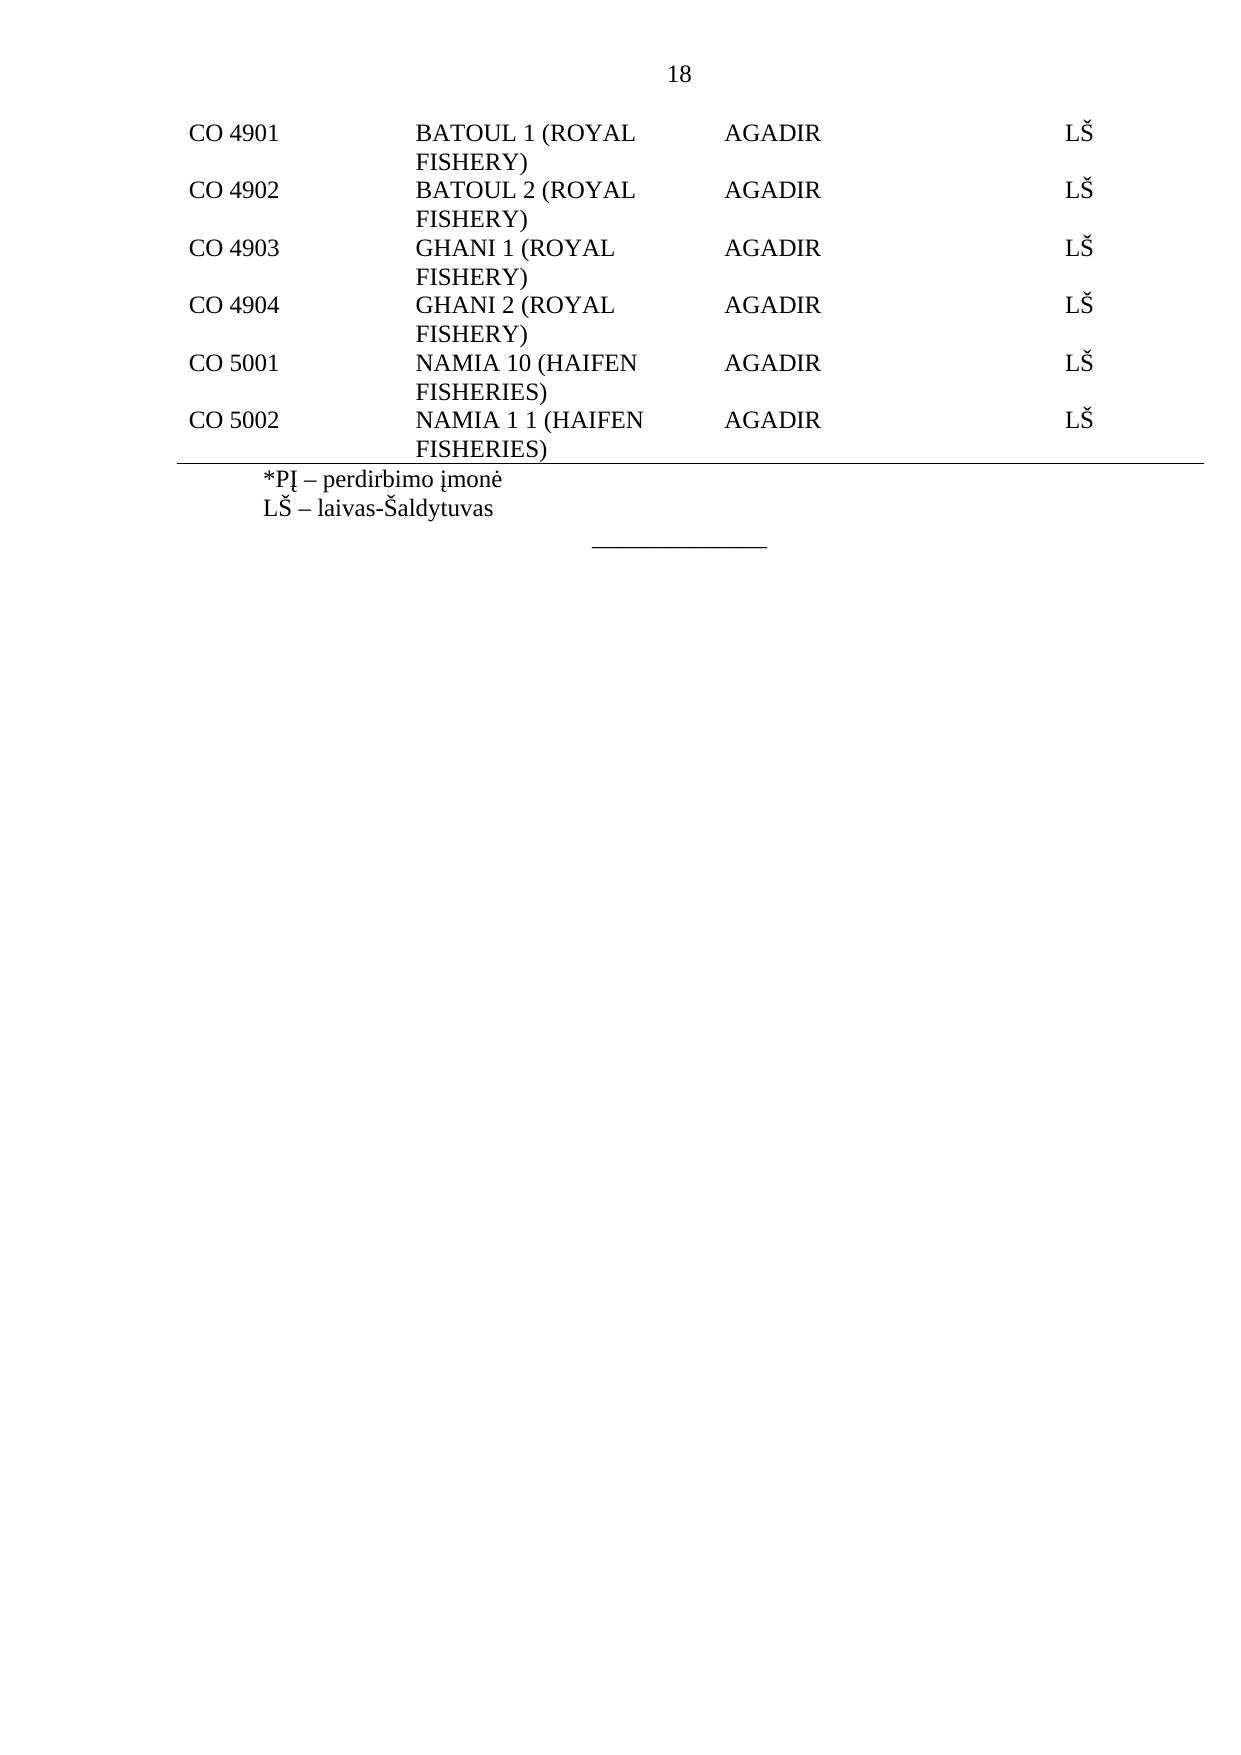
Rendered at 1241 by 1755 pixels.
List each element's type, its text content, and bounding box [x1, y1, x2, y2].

table_cell GHANI 2 (ROYAL FISHERY) [404, 291, 713, 348]
table_cell LŠ [1054, 118, 1204, 176]
table_cell AGADIR [713, 233, 942, 291]
table_cell AGADIR [713, 118, 942, 176]
text ______________ [177, 522, 1181, 550]
table_cell LŠ [1054, 233, 1204, 291]
table_cell CO 5001 [177, 348, 404, 406]
table_cell CO 5002 [177, 406, 404, 463]
text *PĮ – perdirbimo įmonė [189, 464, 1181, 493]
table_cell [942, 118, 1053, 176]
table_cell AGADIR [713, 176, 942, 233]
table_cell [942, 176, 1053, 233]
table_cell [942, 233, 1053, 291]
table_cell [942, 406, 1053, 463]
table_cell NAMIA 1 1 (HAIFEN FISHERIES) [404, 406, 713, 463]
table_cell LŠ [1054, 291, 1204, 348]
table_cell BATOUL 1 (ROYAL FISHERY) [404, 118, 713, 176]
table_cell GHANI 1 (ROYAL FISHERY) [404, 233, 713, 291]
table_cell namia 10 (haifen fisheries) [404, 348, 713, 406]
table_cell AGADIR [713, 291, 942, 348]
table_cell LŠ [1054, 176, 1204, 233]
table_cell AGADIR [713, 348, 942, 406]
text LŠ – laivas-Šaldytuvas [189, 493, 1181, 522]
table_cell CO 4901 [177, 118, 404, 176]
table_cell CO 4904 [177, 291, 404, 348]
table_cell [942, 348, 1053, 406]
table_cell LŠ [1054, 348, 1204, 406]
table_cell [942, 291, 1053, 348]
table_cell AGADIR [713, 406, 942, 463]
table_cell CO 4902 [177, 176, 404, 233]
table_cell batoul 2 (royal fishery) [404, 176, 713, 233]
table_cell LŠ [1054, 406, 1204, 463]
table_cell CO 4903 [177, 233, 404, 291]
